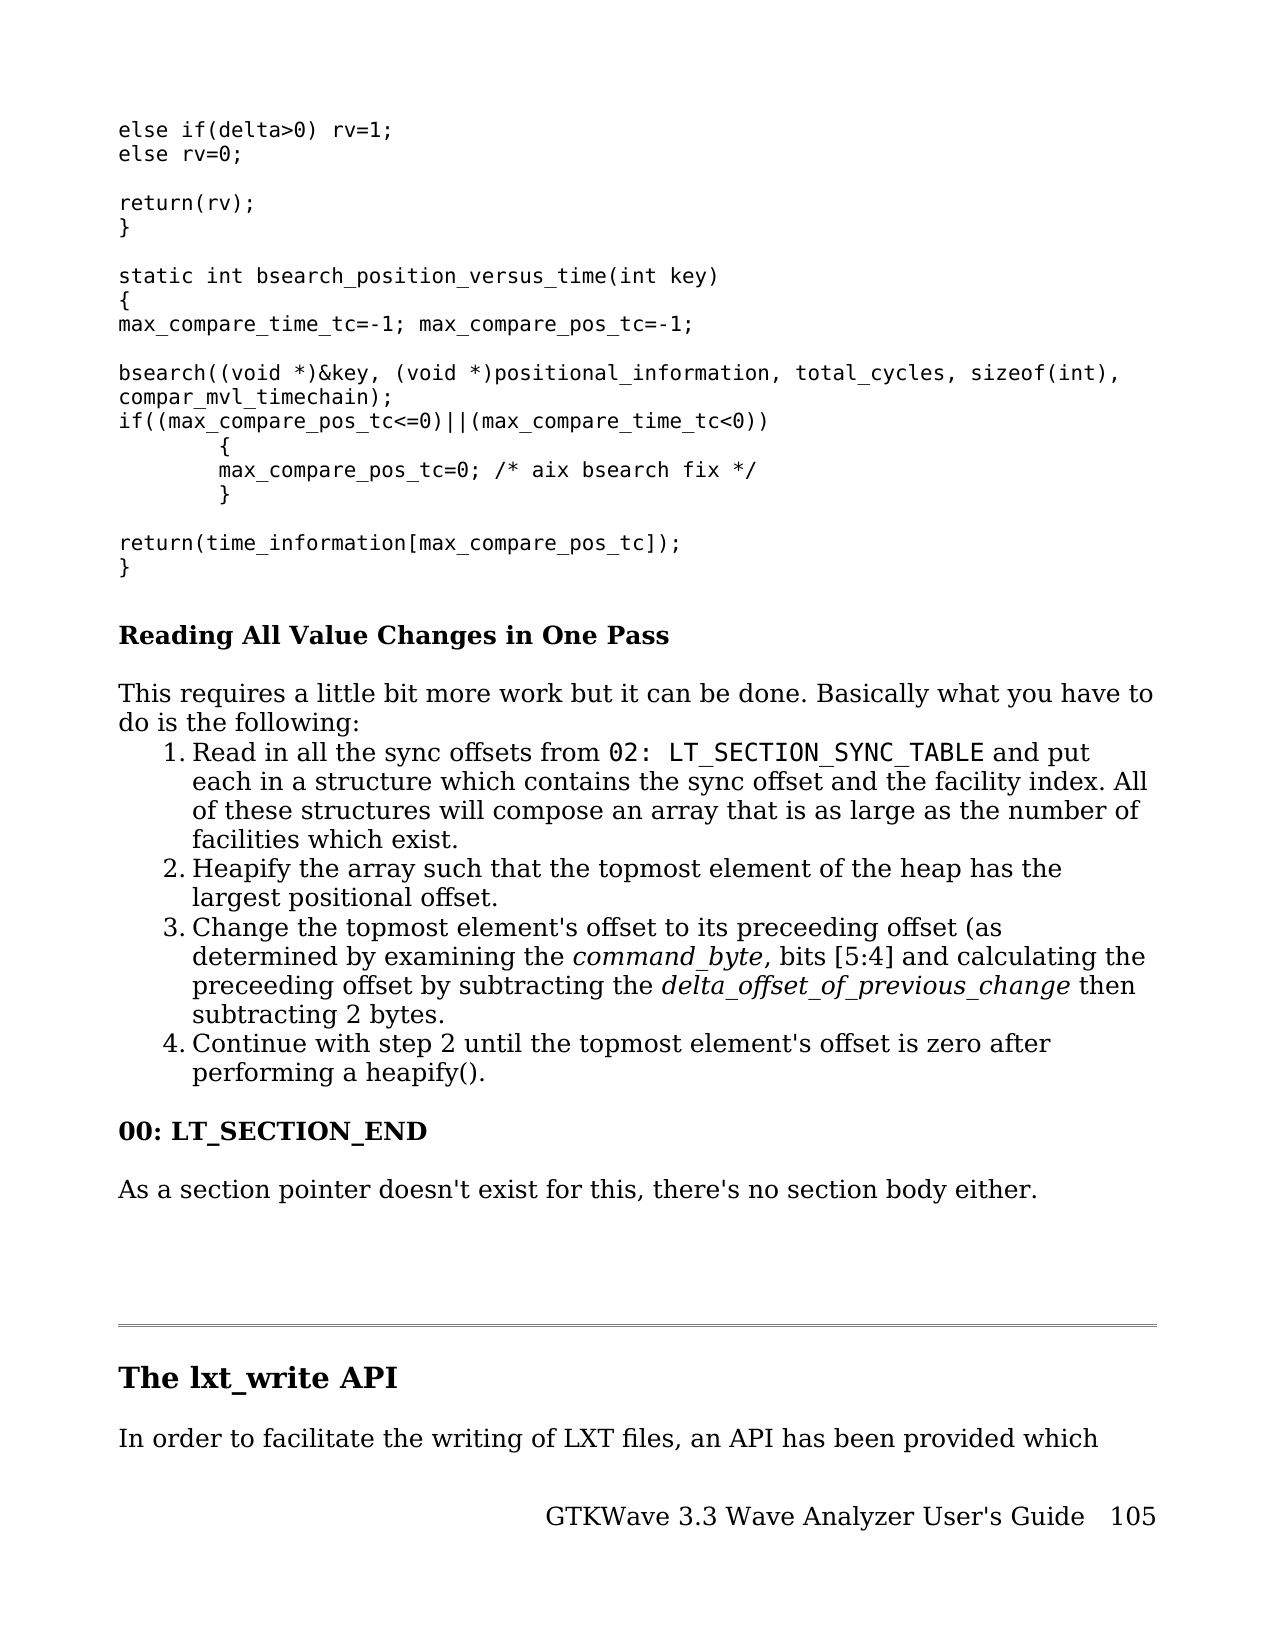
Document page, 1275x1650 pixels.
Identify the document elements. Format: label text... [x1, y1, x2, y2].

text Reading All Value Changes in One Pass This requires a little bit more work but it can be done. Basically what you have to do is the following: [118, 621, 1157, 738]
text The lxt_write API [118, 1361, 1157, 1395]
list Continue with step 2 until the topmost element's offset is zero after performing a heapify(). [162, 1029, 1157, 1088]
text else if(delta>0) rv=1; else rv=0; return(rv); } static int bsearch_position_versus_time(int key) { max_compare_time_tc=-1; max_compare_pos_tc=-1; bsearch((void *)&key, (void *)positional_information, total_cycles, sizeof(int), compar_mvl_timechain); if((max_compare_pos_tc<=0)||(max_compare_time_tc<0)) { max_compare_pos_tc=0; /* aix bsearch fix */ } return(time_information[max_compare_pos_tc]); } [118, 118, 1157, 579]
list Change the topmost element's offset to its preceeding offset (as determined by examining the command_byte, bits [5:4] and calculating the preceeding offset by subtracting the delta_offset_of_previous_change then subtracting 2 bytes. [162, 913, 1157, 1029]
list Heapify the array such that the topmost element of the heap has the largest positional offset. [162, 854, 1157, 913]
text In order to facilitate the writing of LXT files, an API has been provided which [118, 1395, 1157, 1453]
list Read in all the sync offsets from 02: LT_SECTION_SYNC_TABLE and put each in a structure which contains the sync offset and the facility index. All of these structures will compose an array that is as large as the number of facilities which exist. [162, 738, 1157, 854]
text 00: LT_SECTION_END As a section pointer doesn't exist for this, there's no section body either. [118, 1088, 1157, 1205]
